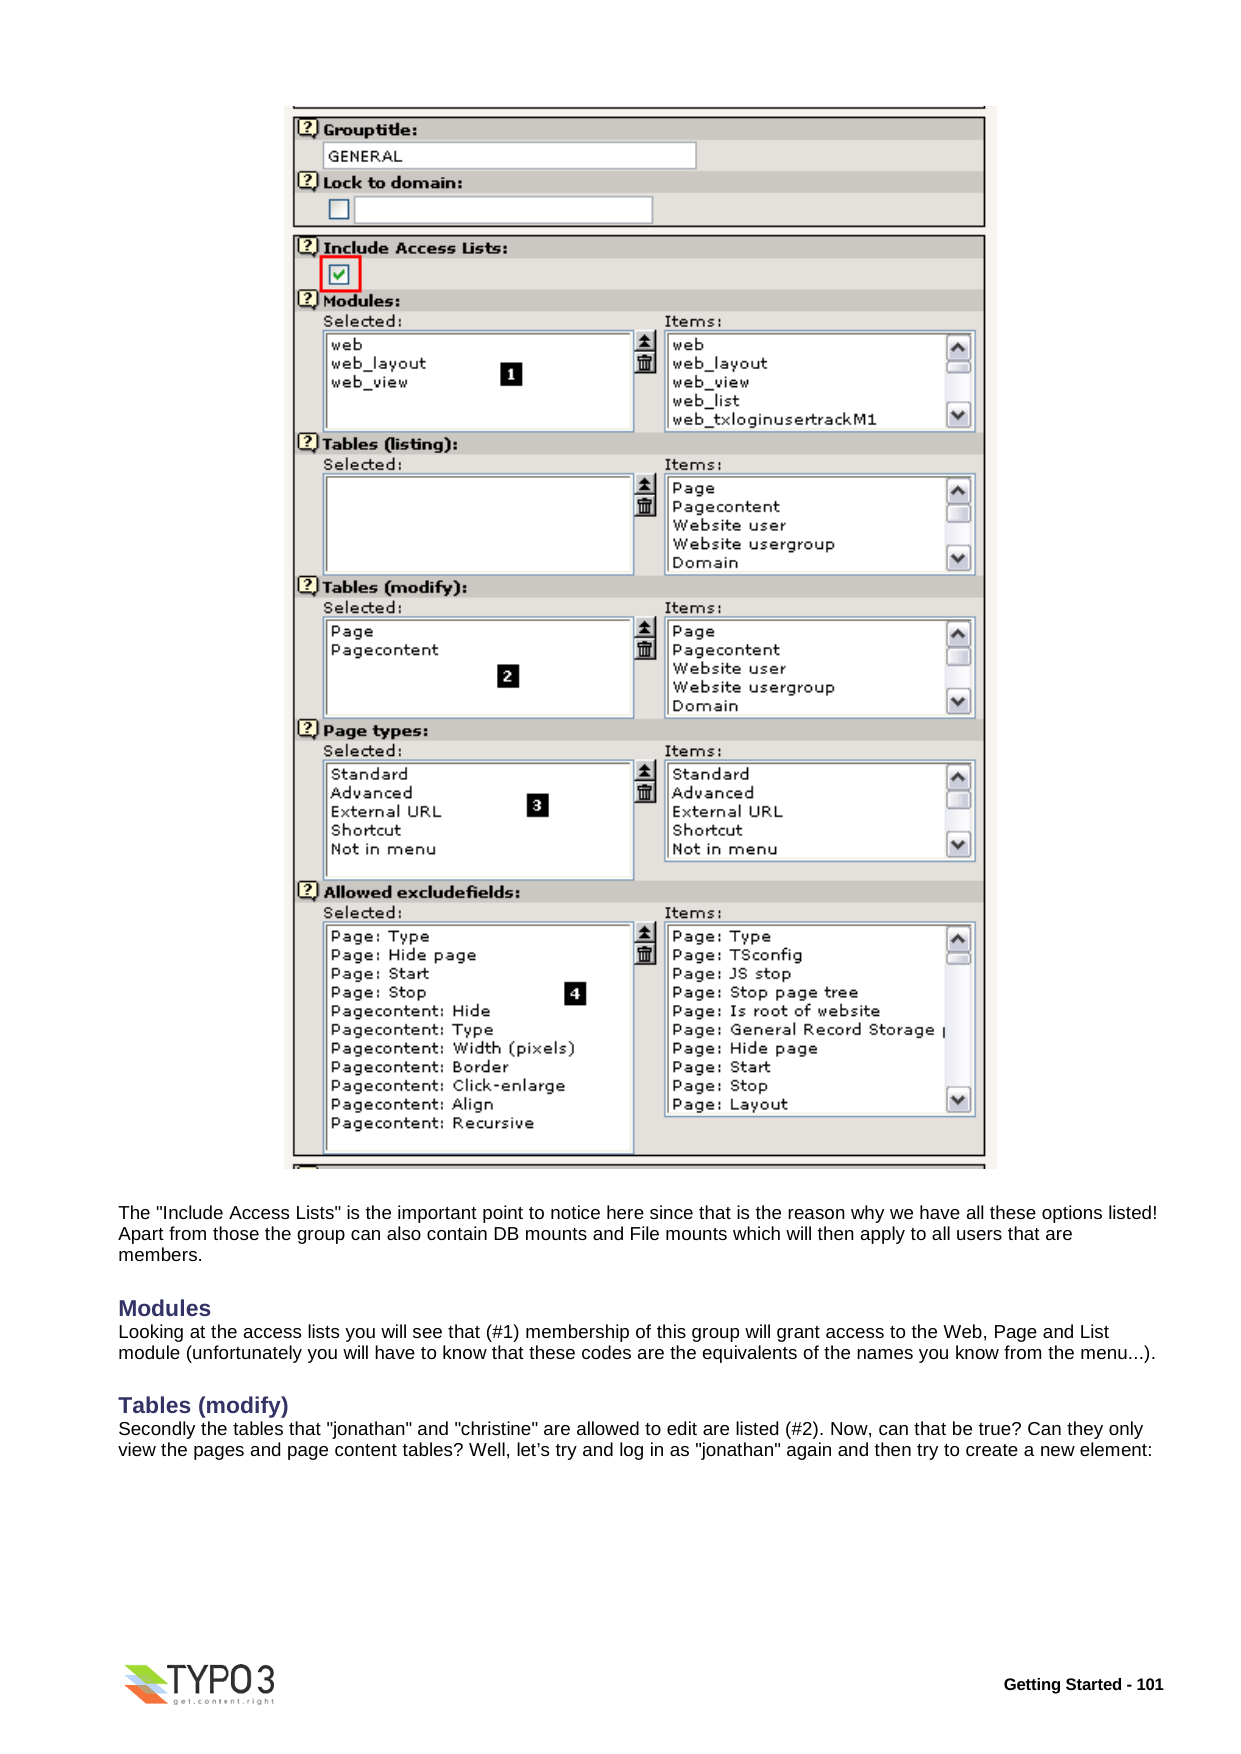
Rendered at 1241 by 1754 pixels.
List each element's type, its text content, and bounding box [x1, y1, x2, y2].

text Secondly the tables that "jonathan" and "christine" are allowed to edit are listed (#2). Now, can that be true? Can they only view the pages and page content tables? Well, let’s try and log in as "jonathan" again and then try to create a new element: [118, 1419, 1163, 1461]
subtitle Modules [118, 1295, 1163, 1321]
picture [119, 1659, 280, 1710]
subtitle Tables (modify) [118, 1393, 1163, 1419]
text Looking at the access lists you will see that (#1) membership of this group will grant access to the Web, Page and List module (unfortunately you will have to know that these codes are the equivalents of the names you know from the menu...). [118, 1321, 1163, 1363]
text The "Include Access Lists" is the important point to notice here since that is the reason why we have all these options listed! Apart from those the group can also contain DB mounts and File mounts which will then apply to all users that are members. [118, 1202, 1163, 1266]
picture [284, 106, 998, 1169]
